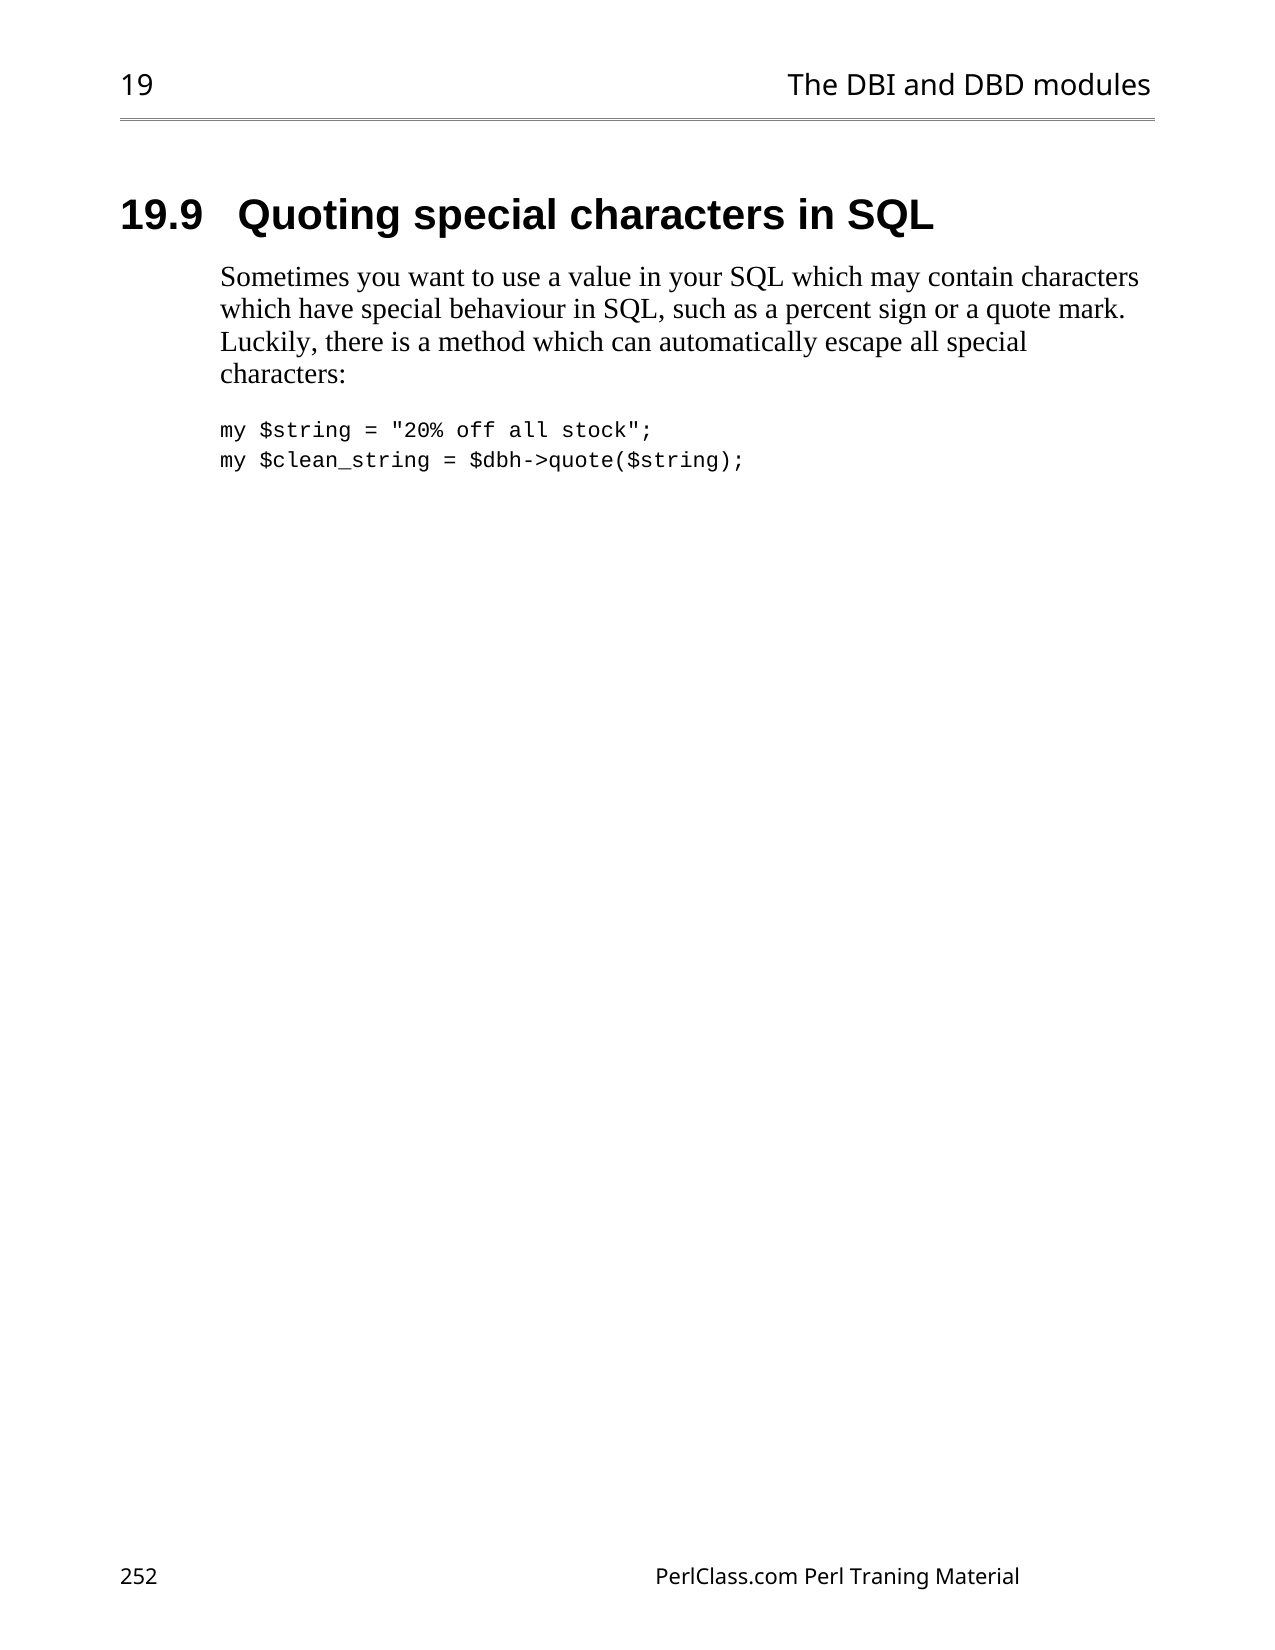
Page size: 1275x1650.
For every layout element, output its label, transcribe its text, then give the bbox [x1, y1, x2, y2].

text Sometimes you want to use a value in your SQL which may contain characters which have special behaviour in SQL, such as a percent sign or a quote mark. Luckily, there is a method which can automatically escape all special characters: [220, 260, 1155, 390]
subtitle Quoting special characters in SQL [120, 182, 1155, 238]
text my $string = "20% off all stock"; [220, 415, 1155, 444]
text my $clean_string = $dbh->quote($string); [220, 444, 1155, 473]
